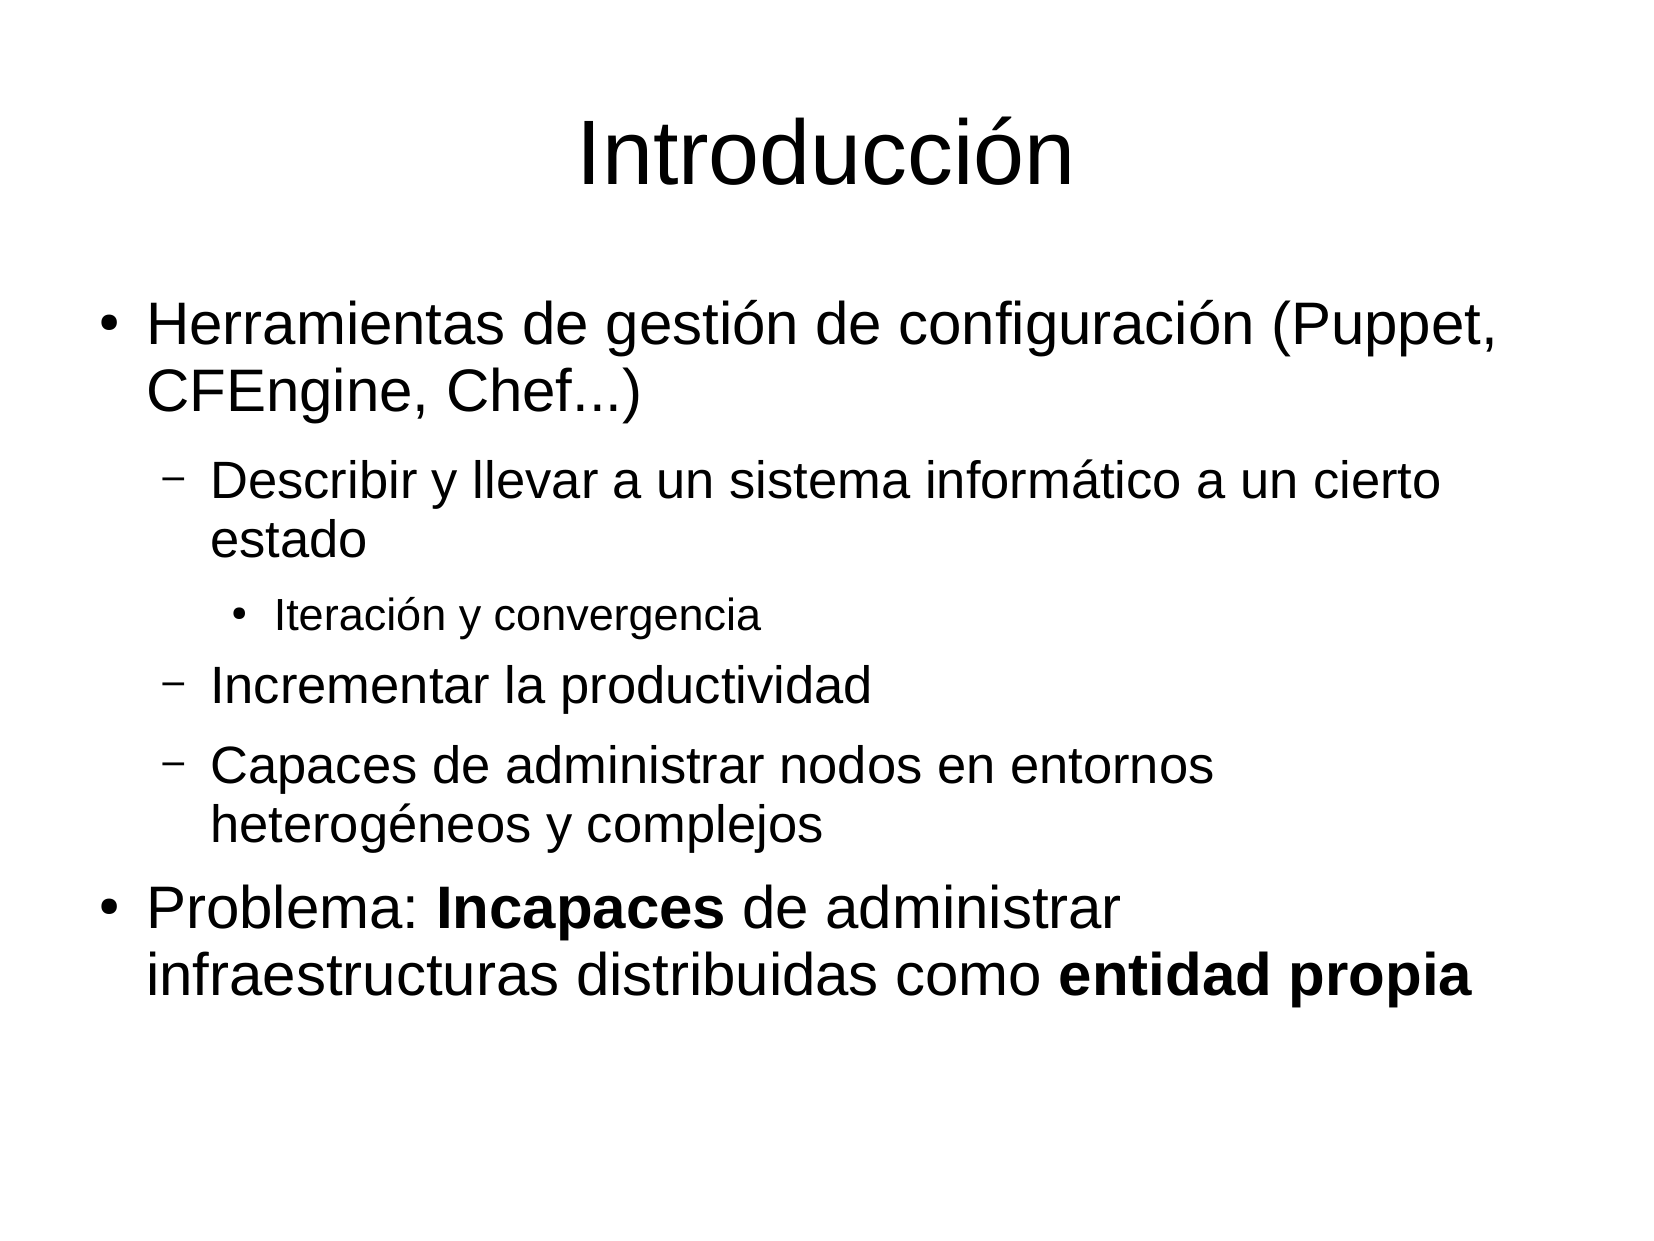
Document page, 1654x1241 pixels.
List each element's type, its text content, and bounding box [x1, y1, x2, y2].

title Introducción [82, 49, 1571, 257]
list Herramientas de gestión de configuración (Puppet, CFEngine, Chef...) Describir y llevar a un sistema informático a un cierto estado Iteración y convergencia Incrementar la productividad Capaces de administrar nodos en entornos heterogéneos y complejos Problema: Incapaces de administrar infraestructuras distribuidas como entidad propia [82, 290, 1538, 1010]
